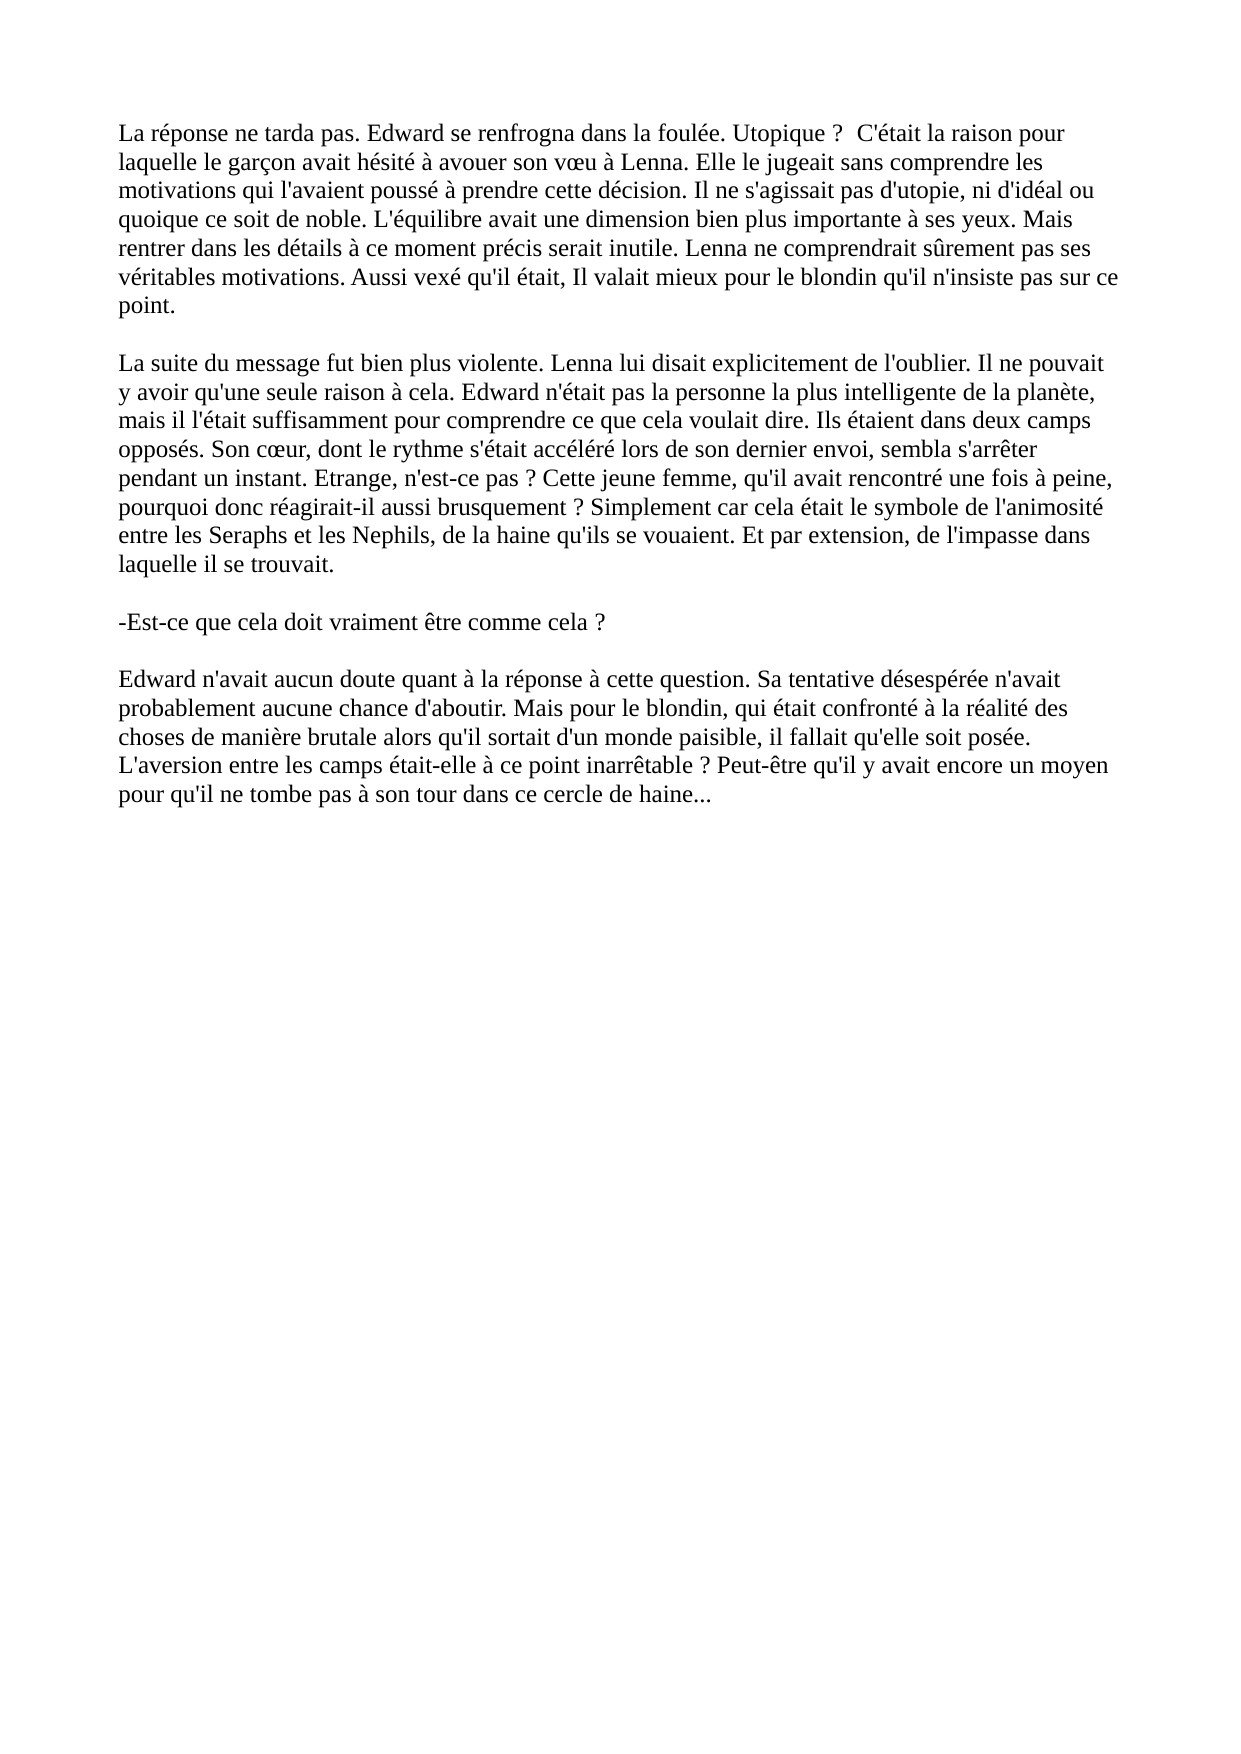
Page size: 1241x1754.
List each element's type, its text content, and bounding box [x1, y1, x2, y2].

text La réponse ne tarda pas. Edward se renfrogna dans la foulée. Utopique ? C'était la raison pour laquelle le garçon avait hésité à avouer son vœu à Lenna. Elle le jugeait sans comprendre les motivations qui l'avaient poussé à prendre cette décision. Il ne s'agissait pas d'utopie, ni d'idéal ou quoique ce soit de noble. L'équilibre avait une dimension bien plus importante à ses yeux. Mais rentrer dans les détails à ce moment précis serait inutile. Lenna ne comprendrait sûrement pas ses véritables motivations. Aussi vexé qu'il était, Il valait mieux pour le blondin qu'il n'insiste pas sur ce point. [118, 118, 1122, 319]
text -Est-ce que cela doit vraiment être comme cela ? [118, 607, 1122, 636]
text Edward n'avait aucun doute quant à la réponse à cette question. Sa tentative désespérée n'avait probablement aucune chance d'aboutir. Mais pour le blondin, qui était confronté à la réalité des choses de manière brutale alors qu'il sortait d'un monde paisible, il fallait qu'elle soit posée. L'aversion entre les camps était-elle à ce point inarrêtable ? Peut-être qu'il y avait encore un moyen pour qu'il ne tombe pas à son tour dans ce cercle de haine... [118, 664, 1122, 808]
text La suite du message fut bien plus violente. Lenna lui disait explicitement de l'oublier. Il ne pouvait y avoir qu'une seule raison à cela. Edward n'était pas la personne la plus intelligente de la planète, mais il l'était suffisamment pour comprendre ce que cela voulait dire. Ils étaient dans deux camps opposés. Son cœur, dont le rythme s'était accéléré lors de son dernier envoi, sembla s'arrêter pendant un instant. Etrange, n'est-ce pas ? Cette jeune femme, qu'il avait rencontré une fois à peine, pourquoi donc réagirait-il aussi brusquement ? Simplement car cela était le symbole de l'animosité entre les Seraphs et les Nephils, de la haine qu'ils se vouaient. Et par extension, de l'impasse dans laquelle il se trouvait. [118, 348, 1122, 578]
